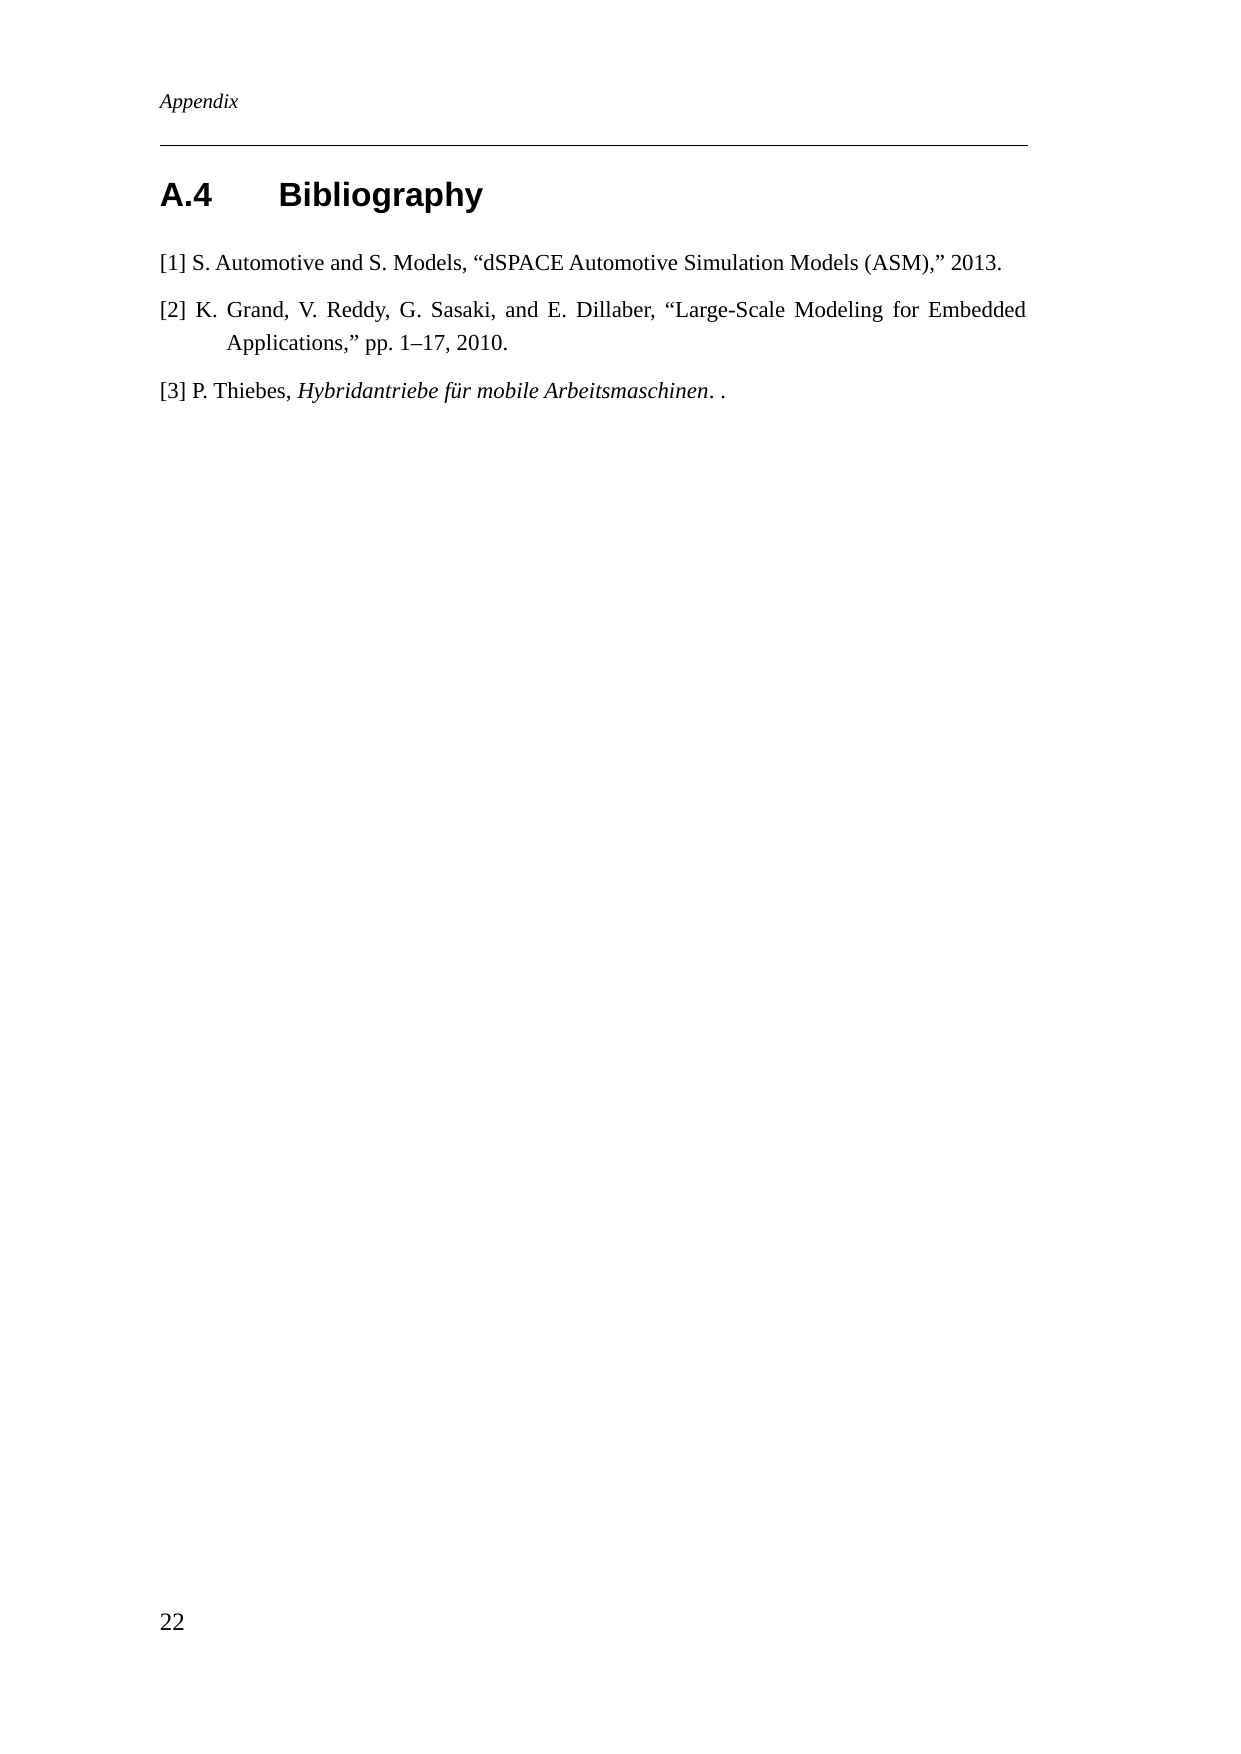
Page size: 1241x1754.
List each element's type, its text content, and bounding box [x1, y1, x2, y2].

text [2] K. Grand, V. Reddy, G. Sasaki, and E. Dillaber, “Large-Scale Modeling for Embedded Applications,” pp. 1–17, 2010. [159, 297, 1028, 356]
subtitle Bibliography [159, 175, 1028, 214]
text [1] S. Automotive and S. Models, “dSPACE Automotive Simulation Models (ASM),” 2013. [159, 249, 1028, 275]
text [3] P. Thiebes, Hybridantriebe für mobile Arbeitsmaschinen. . [159, 377, 1028, 403]
